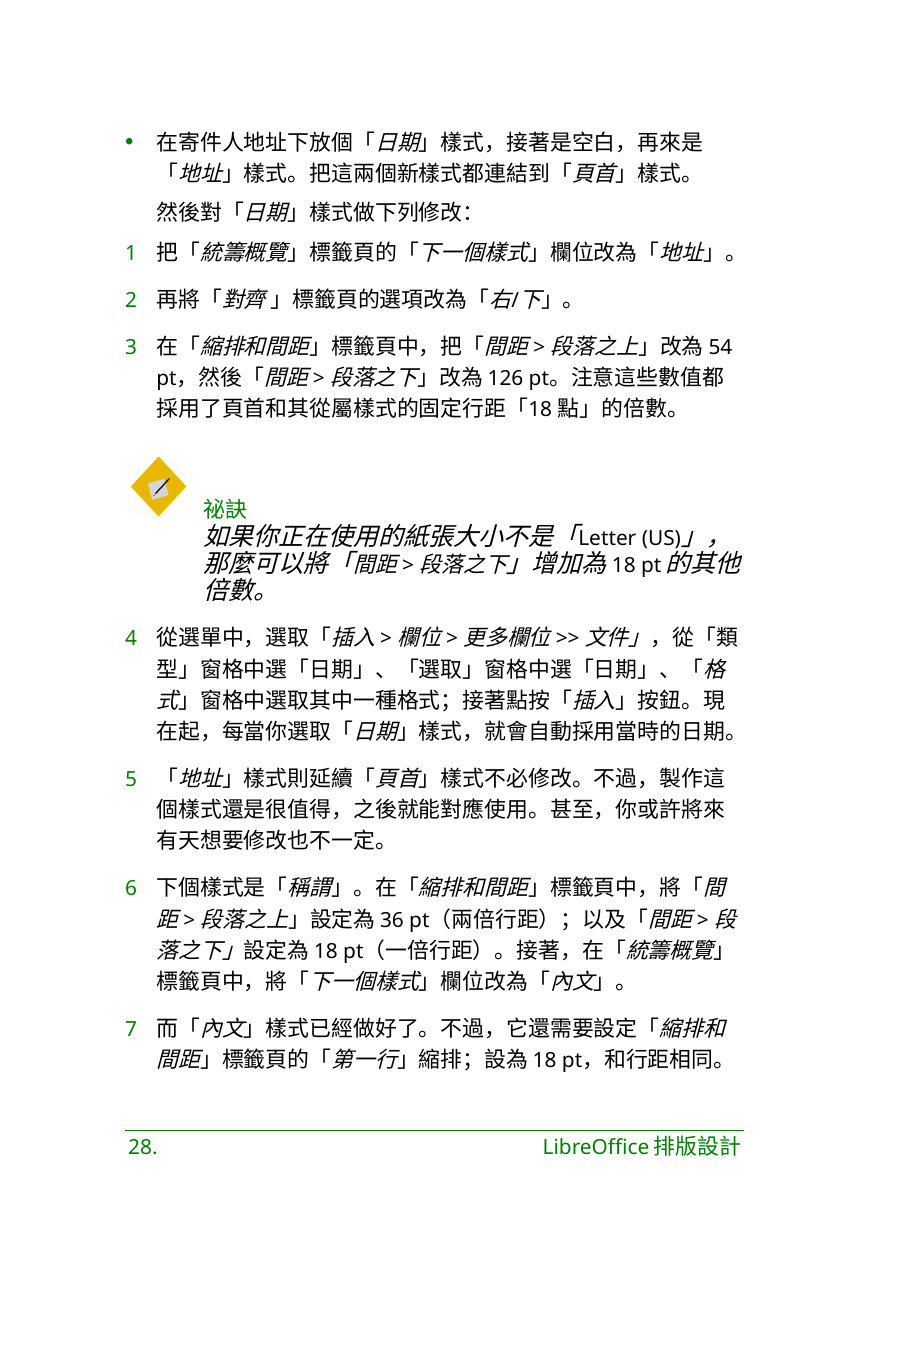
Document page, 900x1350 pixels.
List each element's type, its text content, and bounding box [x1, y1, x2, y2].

text 如果你正在使用的紙張大小不是「Letter (US)」，那麼可以將「間距 > 段落之下」增加為18 pt的其他倍數。 [203, 524, 744, 605]
list 「地址」樣式則延續「頁首」樣式不必修改。不過，製作這個樣式還是很值得，之後就能對應使用。甚至，你或許將來有天想要修改也不一定。 [125, 761, 744, 855]
list 在「縮排和間距」標籤頁中，把「間距 > 段落之上」改為 54 pt，然後「間距 > 段落之下」改為126 pt。注意這些數值都採用了頁首和其從屬樣式的固定行距「18 點」的倍數。 [125, 329, 744, 423]
list 再將「對齊 」標籤頁的選項改為「右/下」。 [125, 282, 744, 313]
list 把「統籌概覽」標籤頁的「下一個樣式」欄位改為「地址」。 [125, 235, 744, 267]
picture [126, 455, 189, 518]
list 在寄件人地址下放個「日期」樣式，接著是空白，再來是「地址」樣式。把這兩個新樣式都連結到「頁首」樣式。 [125, 125, 744, 187]
list 祕訣 [125, 454, 744, 524]
text 然後對「日期」樣式做下列修改： [156, 196, 744, 227]
list 而「內文」樣式已經做好了。不過，它還需要設定「縮排和間距」標籤頁的「第一行」縮排；設為18 pt，和行距相同。 [125, 1011, 744, 1074]
list 從選單中，選取「插入 > 欄位 > 更多欄位 >> 文件」，從「類型」窗格中選「日期」、「選取」窗格中選「日期」、「格式」窗格中選取其中一種格式；接著點按「插入」按鈕。現在起，每當你選取「日期」樣式，就會自動採用當時的日期。 [125, 621, 744, 746]
list 下個樣式是「稱謂」。在「縮排和間距」標籤頁中，將「間距 > 段落之上」設定為36 pt（兩倍行距）；以及「間距 > 段落之下」設定為18 pt（一倍行距）。接著，在「統籌概覽」標籤頁中，將「下一個樣式」欄位改為「內文」。 [125, 871, 744, 996]
